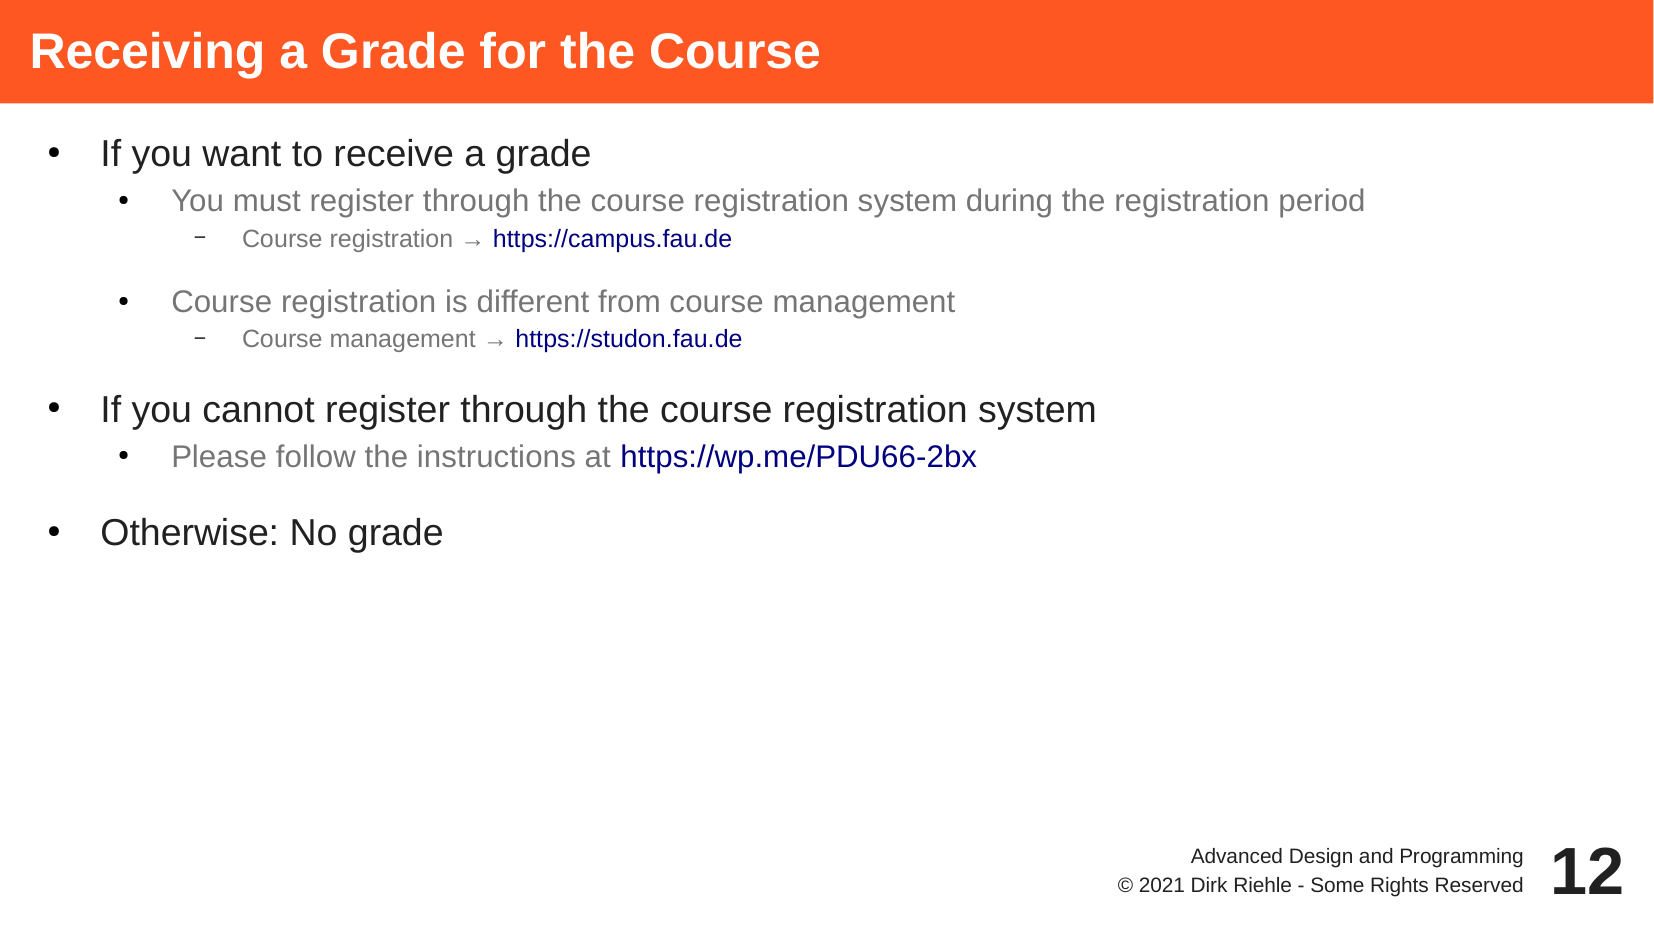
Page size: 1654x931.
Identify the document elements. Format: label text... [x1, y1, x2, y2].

title Receiving a Grade for the Course [0, 0, 1654, 104]
list If you want to receive a grade You must register through the course registration system during the registration period Course registration → https://campus.fau.de Course registration is different from course management Course management → https://studon.fau.de If you cannot register through the course registration system Please follow the instructions at https://wp.me/PDU66-2bx Otherwise: No grade [29, 132, 1625, 813]
